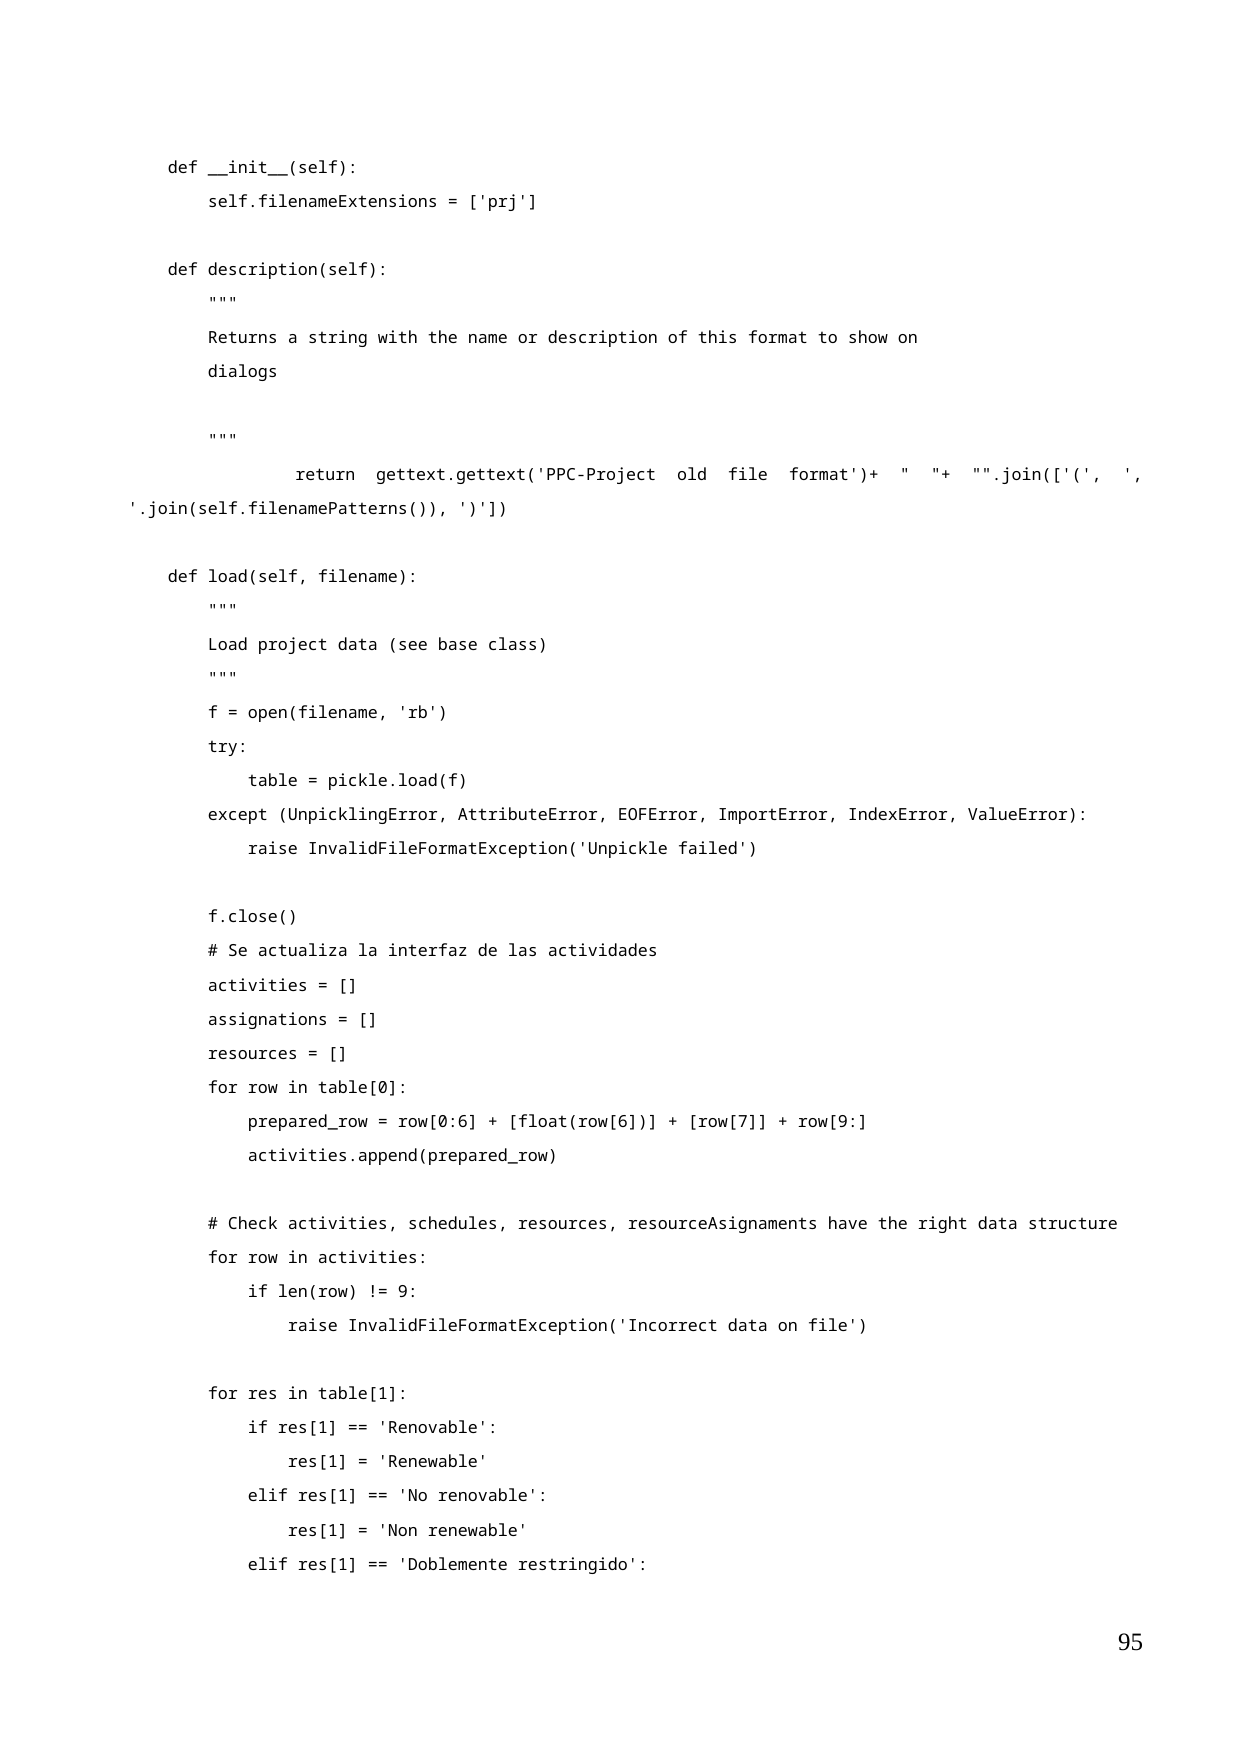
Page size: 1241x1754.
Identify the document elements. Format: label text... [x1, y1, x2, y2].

text elif res[1] == 'Doblemente restringido': [128, 1552, 1143, 1575]
text res[1] = 'Renewable' [128, 1450, 1143, 1473]
text Load project data (see base class) [128, 632, 1143, 655]
text """ [128, 292, 1143, 314]
text assignations = [] [128, 1007, 1143, 1030]
text dialogs [128, 360, 1143, 383]
text for res in table[1]: [128, 1382, 1143, 1404]
text try: [128, 735, 1143, 757]
text raise InvalidFileFormatException('Unpickle failed') [128, 837, 1143, 859]
text prepared_row = row[0:6] + [float(row[6])] + [row[7]] + row[9:] [128, 1109, 1143, 1132]
text table = pickle.load(f) [128, 769, 1143, 791]
text def load(self, filename): [128, 564, 1143, 587]
text if res[1] == 'Renovable': [128, 1416, 1143, 1439]
text for row in activities: [128, 1246, 1143, 1268]
text # Check activities, schedules, resources, resourceAsignaments have the right data structure [128, 1212, 1143, 1234]
text """ [128, 428, 1143, 451]
text """ [128, 598, 1143, 621]
text def description(self): [128, 258, 1143, 281]
text f.close() [128, 905, 1143, 928]
text raise InvalidFileFormatException('Incorrect data on file') [128, 1314, 1143, 1336]
text def __init__(self): [128, 156, 1143, 178]
text f = open(filename, 'rb') [128, 701, 1143, 723]
text activities.append(prepared_row) [128, 1143, 1143, 1166]
text elif res[1] == 'No renovable': [128, 1484, 1143, 1507]
text for row in table[0]: [128, 1075, 1143, 1098]
text # Se actualiza la interfaz de las actividades [128, 939, 1143, 962]
text except (UnpicklingError, AttributeError, EOFError, ImportError, IndexError, ValueError): [128, 803, 1143, 826]
text activities = [] [128, 973, 1143, 996]
text if len(row) != 9: [128, 1280, 1143, 1302]
text Returns a string with the name or description of this format to show on [128, 326, 1143, 349]
text resources = [] [128, 1041, 1143, 1064]
text return gettext.gettext('PPC-Project old file format')+ " "+ "".join(['(', ', '.join(self.filenamePatterns()), ')']) [128, 462, 1143, 519]
text res[1] = 'Non renewable' [128, 1518, 1143, 1541]
text """ [128, 667, 1143, 689]
text self.filenameExtensions = ['prj'] [128, 190, 1143, 212]
